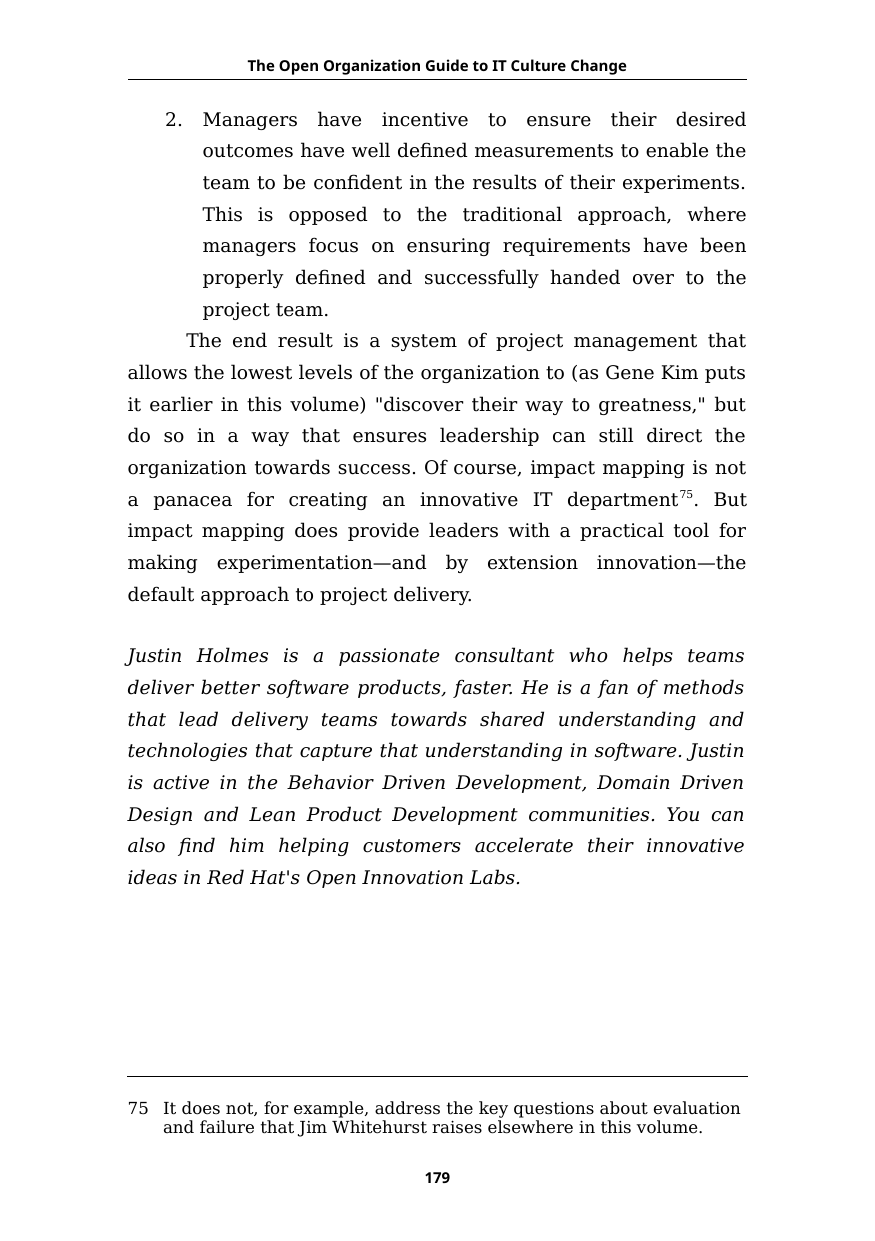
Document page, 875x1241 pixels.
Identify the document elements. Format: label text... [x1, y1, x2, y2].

list Managers have incentive to ensure their desired outcomes have well defined measurements to enable the team to be confident in the results of their experiments. This is opposed to the traditional approach, where managers focus on ensuring requirements have been properly defined and successfully handed over to the project team. [165, 109, 747, 321]
text It does not, for example, address the key questions about evaluation and failure that Jim Whitehurst raises elsewhere in this volume. [127, 1099, 747, 1138]
text The end result is a system of project management that allows the lowest levels of the organization to (as Gene Kim puts it earlier in this volume) "discover their way to greatness," but do so in a way that ensures leadership can still direct the organization towards success. Of course, impact mapping is not a panacea for creating an innovative IT department. But impact mapping does provide leaders with a practical tool for making experimentation—and by extension innovation—the default approach to project delivery. [127, 330, 747, 606]
text Justin Holmes is a passionate consultant who helps teams deliver better software products, faster. He is a fan of methods that lead delivery teams towards shared understanding and technologies that capture that understanding in software. Justin is active in the Behavior Driven Development, Domain Driven Design and Lean Product Development communities. You can also find him helping customers accelerate their innovative ideas in Red Hat's Open Innovation Labs. [127, 645, 747, 889]
